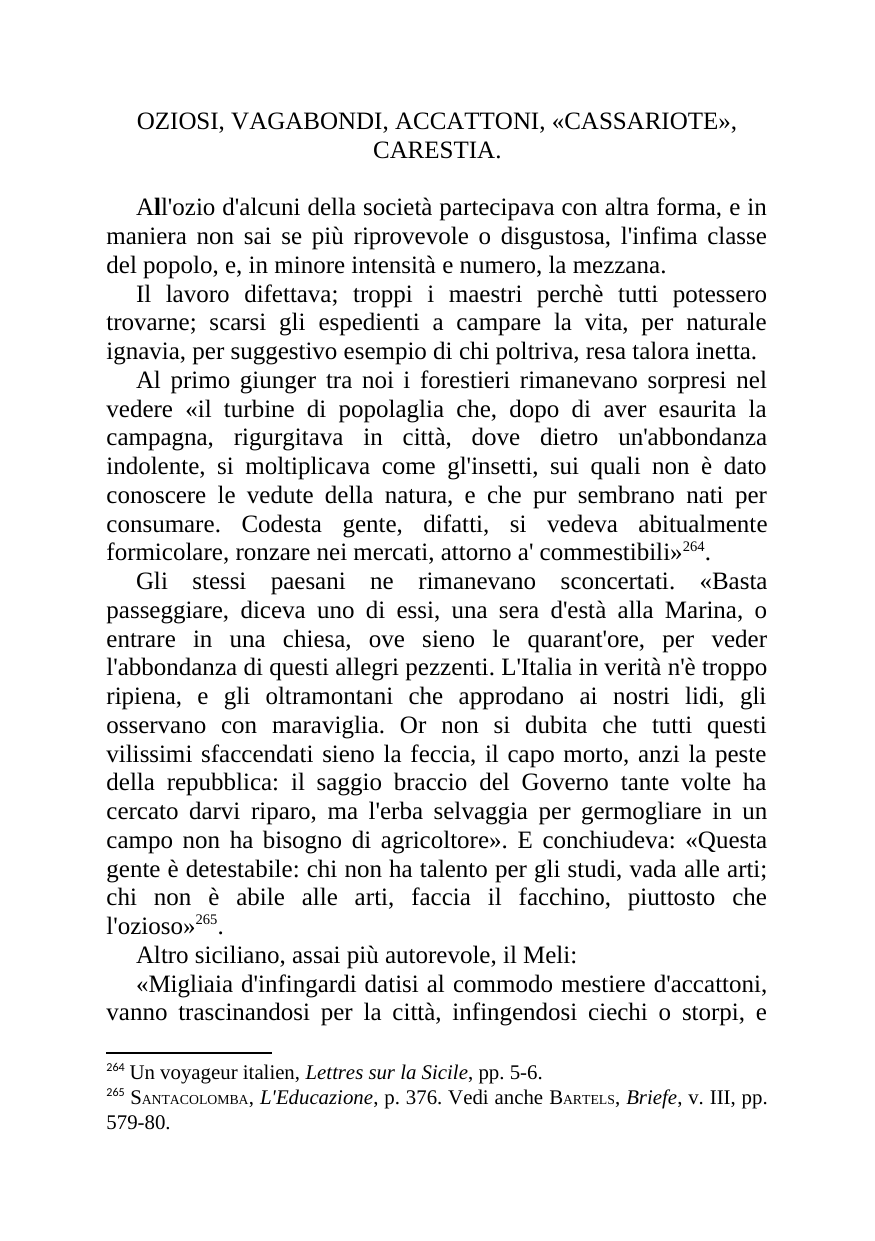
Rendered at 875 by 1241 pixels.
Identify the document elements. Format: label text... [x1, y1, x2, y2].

text Santacolomba, L'Educazione, p. 376. Vedi anche Bartels, Briefe, v. III, pp. 579-80. [106, 1084, 768, 1134]
text Oziosi, vagabondi, accattoni, «cassariote», carestia. [106, 106, 768, 164]
text Gli stessi paesani ne rimanevano sconcertati. «Basta passeggiare, diceva uno di essi, una sera d'està alla Marina, o entrare in una chiesa, ove sieno le quarant'ore, per veder l'abbondanza di questi allegri pezzenti. L'Italia in verità n'è troppo ripiena, e gli oltramontani che approdano ai nostri lidi, gli osservano con maraviglia. Or non si dubita che tutti questi vilissimi sfaccendati sieno la feccia, il capo morto, anzi la peste della repubblica: il saggio braccio del Governo tante volte ha cercato darvi riparo, ma l'erba selvaggia per germogliare in un campo non ha bisogno di agricoltore». E conchiudeva: «Questa gente è detestabile: chi non ha talento per gli studi, vada alle arti; chi non è abile alle arti, faccia il facchino, piuttosto che l'ozioso». [106, 566, 768, 940]
text «Migliaia d'infingardi datisi al commodo mestiere d'accattoni, vanno trascinandosi per la città, infingendosi ciechi o storpi, e [106, 969, 768, 1026]
text Il lavoro difettava; troppi i maestri perchè tutti potessero trovarne; scarsi gli espedienti a campare la vita, per naturale ignavia, per suggestivo esempio di chi poltriva, resa talora inetta. [106, 279, 768, 365]
text All'ozio d'alcuni della società partecipava con altra forma, e in maniera non sai se più riprovevole o disgustosa, l'infima classe del popolo, e, in minore intensità e numero, la mezzana. [106, 192, 768, 279]
text Altro siciliano, assai più autorevole, il Meli: [106, 940, 768, 969]
text Al primo giunger tra noi i forestieri rimanevano sorpresi nel vedere «il turbine di popolaglia che, dopo di aver esaurita la campagna, rigurgitava in città, dove dietro un'abbondanza indolente, si moltiplicava come gl'insetti, sui quali non è dato conoscere le vedute della natura, e che pur sembrano nati per consumare. Codesta gente, difatti, si vedeva abitualmente formicolare, ronzare nei mercati, attorno a' commestibili». [106, 365, 768, 566]
text Un voyageur italien, Lettres sur la Sicile, pp. 5-6. [106, 1059, 768, 1084]
